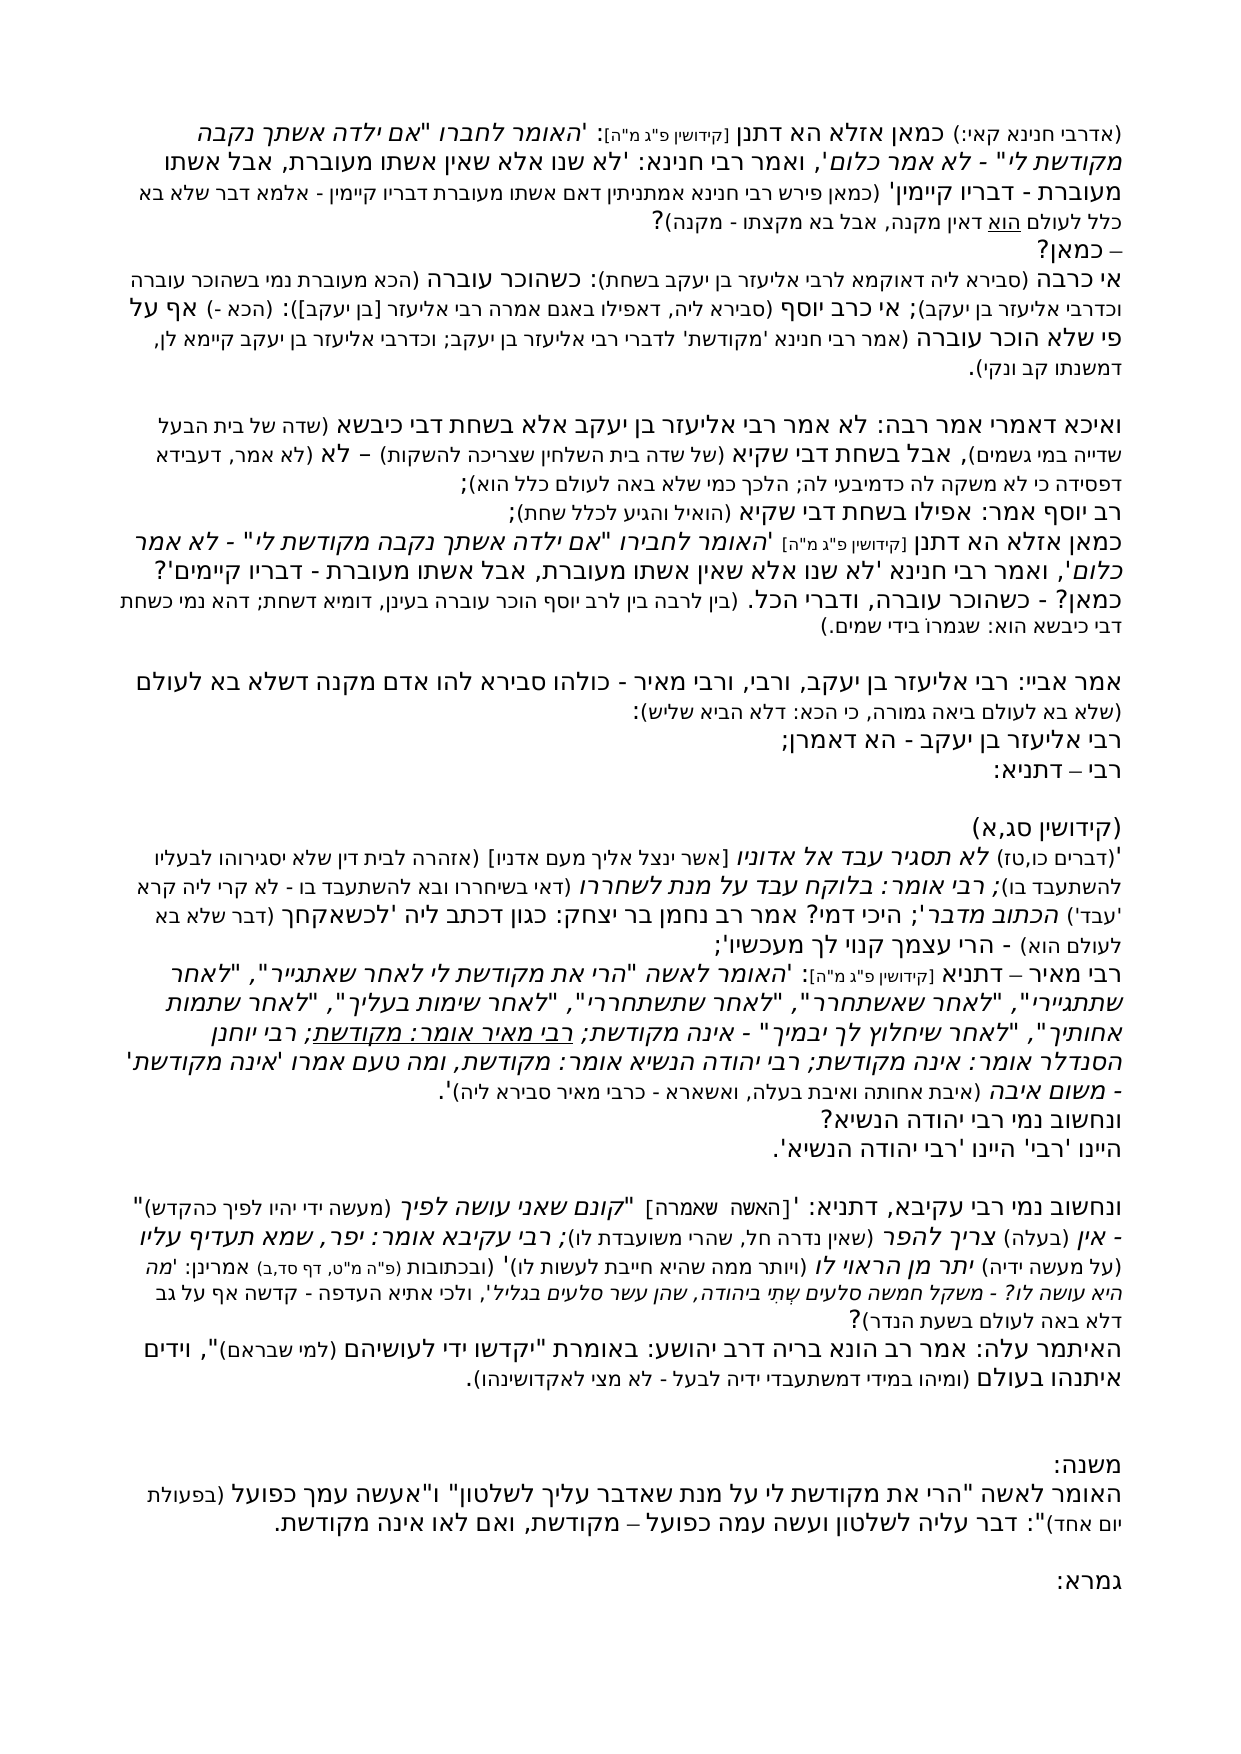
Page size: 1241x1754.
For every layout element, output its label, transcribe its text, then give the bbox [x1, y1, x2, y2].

text רבי – דתניא: [118, 755, 1122, 784]
text האיתמר עלה: אמר רב הונא בריה דרב יהושע: באומרת "יקדשו ידי לעושיהם (למי שבראם)", וידים איתנהו בעולם (ומיהו במידי דמשתעבדי ידיה לבעל - לא מצי לאקדושינהו). [118, 1334, 1122, 1392]
text ונחשוב נמי רבי עקיבא, דתניא: '[האשה שאמרה] "קונם שאני עושה לפיך (מעשה ידי יהיו לפיך כהקדש)" - אין (בעלה) צריך להפר (שאין נדרה חל, שהרי משועבדת לו); רבי עקיבא אומר: יפר, שמא תעדיף עליו (על מעשה ידיה) יתר מן הראוי לו (ויותר ממה שהיא חייבת לעשות לו)' (ובכתובות (פ"ה מ"ט, דף סד,ב) אמרינן: 'מה היא עושה לו? - משקל חמשה סלעים שְתִי ביהודה, שהן עשר סלעים בגליל', ולכי אתיא העדפה - קדשה אף על גב דלא באה לעולם בשעת הנדר)? [118, 1192, 1122, 1334]
text כמאן? - כשהוכר עוברה, ודברי הכל. (בין לרבה בין לרב יוסף הוכר עוברה בעינן, דומיא דשחת; דהא נמי כשחת דבי כיבשא הוא: שגמרוֹ בידי שמים.) [118, 585, 1122, 639]
text ואיכא דאמרי אמר רבה: לא אמר רבי אליעזר בן יעקב אלא בשחת דבי כיבשא (שדה של בית הבעל שדייה במי גשמים), אבל בשחת דבי שקיא (של שדה בית השלחין שצריכה להשקות) – לא (לא אמר, דעבידא דפסידה כי לא משקה לה כדמיבעי לה; הלכך כמי שלא באה לעולם כלל הוא); [118, 410, 1122, 497]
text (קידושין סג,א) [118, 813, 1122, 842]
text האומר לאשה "הרי את מקודשת לי על מנת שאדבר עליך לשלטון" ו"אעשה עמך כפועל (בפעולת יום אחד)": דבר עליה לשלטון ועשה עמה כפועל – מקודשת, ואם לאו אינה מקודשת. [118, 1479, 1122, 1538]
text רב יוסף אמר: אפילו בשחת דבי שקיא (הואיל והגיע לכלל שחת); [118, 497, 1122, 527]
text אי כרבה (סבירא ליה דאוקמא לרבי אליעזר בן יעקב בשחת): כשהוכר עוברה (הכא מעוברת נמי בשהוכר עוברה וכדרבי אליעזר בן יעקב); אי כרב יוסף (סבירא ליה, דאפילו באגם אמרה רבי אליעזר [בן יעקב]): (הכא -) אף על פי שלא הוכר עוברה (אמר רבי חנינא 'מקודשת' לדברי רבי אליעזר בן יעקב; וכדרבי אליעזר בן יעקב קיימא לן, דמשנתו קב ונקי). [118, 264, 1122, 381]
text רבי אליעזר בן יעקב - הא דאמרן; [118, 726, 1122, 755]
text '(דברים כו,טז) לא תסגיר עבד אל אדוניו [אשר ינצל אליך מעם אדניו] (אזהרה לבית דין שלא יסגירוהו לבעליו להשתעבד בו); רבי אומר: בלוקח עבד על מנת לשחררו (דאי בשיחררו ובא להשתעבד בו - לא קרי ליה קרא 'עבד') הכתוב מדבר'; היכי דמי? אמר רב נחמן בר יצחק: כגון דכתב ליה 'לכשאקחך (דבר שלא בא לעולם הוא) - הרי עצמך קנוי לך מעכשיו'; [118, 842, 1122, 959]
text ונחשוב נמי רבי יהודה הנשיא? [118, 1105, 1122, 1134]
text היינו 'רבי' היינו 'רבי יהודה הנשיא'. [118, 1134, 1122, 1164]
text כמאן אזלא הא דתנן [קידושין פ"ג מ"ה] 'האומר לחבירו "אם ילדה אשתך נקבה מקודשת לי" - לא אמר כלום', ואמר רבי חנינא 'לא שנו אלא שאין אשתו מעוברת, אבל אשתו מעוברת - דבריו קיימים'? [118, 527, 1122, 585]
text (אדרבי חנינא קאי:) כמאן אזלא הא דתנן [קידושין פ"ג מ"ה]: 'האומר לחברו "אם ילדה אשתך נקבה מקודשת לי" - לא אמר כלום', ואמר רבי חנינא: 'לא שנו אלא שאין אשתו מעוברת, אבל אשתו מעוברת - דבריו קיימין' (כמאן פירש רבי חנינא אמתניתין דאם אשתו מעוברת דבריו קיימין - אלמא דבר שלא בא כלל לעולם הוא דאין מקנה, אבל בא מקצתו - מקנה)? [118, 118, 1122, 235]
text גמרא: [118, 1566, 1122, 1596]
text משנה: [118, 1450, 1122, 1479]
text אמר אביי: רבי אליעזר בן יעקב, ורבי, ורבי מאיר - כולהו סבירא להו אדם מקנה דשלא בא לעולם (שלא בא לעולם ביאה גמורה, כי הכא: דלא הביא שליש): [118, 667, 1122, 726]
text רבי מאיר – דתניא [קידושין פ"ג מ"ה]: 'האומר לאשה "הרי את מקודשת לי לאחר שאתגייר", "לאחר שתתגיירי", "לאחר שאשתחרר", "לאחר שתשתחררי", "לאחר שימות בעליך", "לאחר שתמות אחותיך", "לאחר שיחלוץ לך יבמיך" - אינה מקודשת; רבי מאיר אומר: מקודשת; רבי יוחנן הסנדלר אומר: אינה מקודשת; רבי יהודה הנשיא אומר: מקודשת, ומה טעם אמרו 'אינה מקודשת' - משום איבה (איבת אחותה ואיבת בעלה, ואשארא - כרבי מאיר סבירא ליה)'. [118, 959, 1122, 1105]
text – כמאן? [118, 235, 1122, 264]
